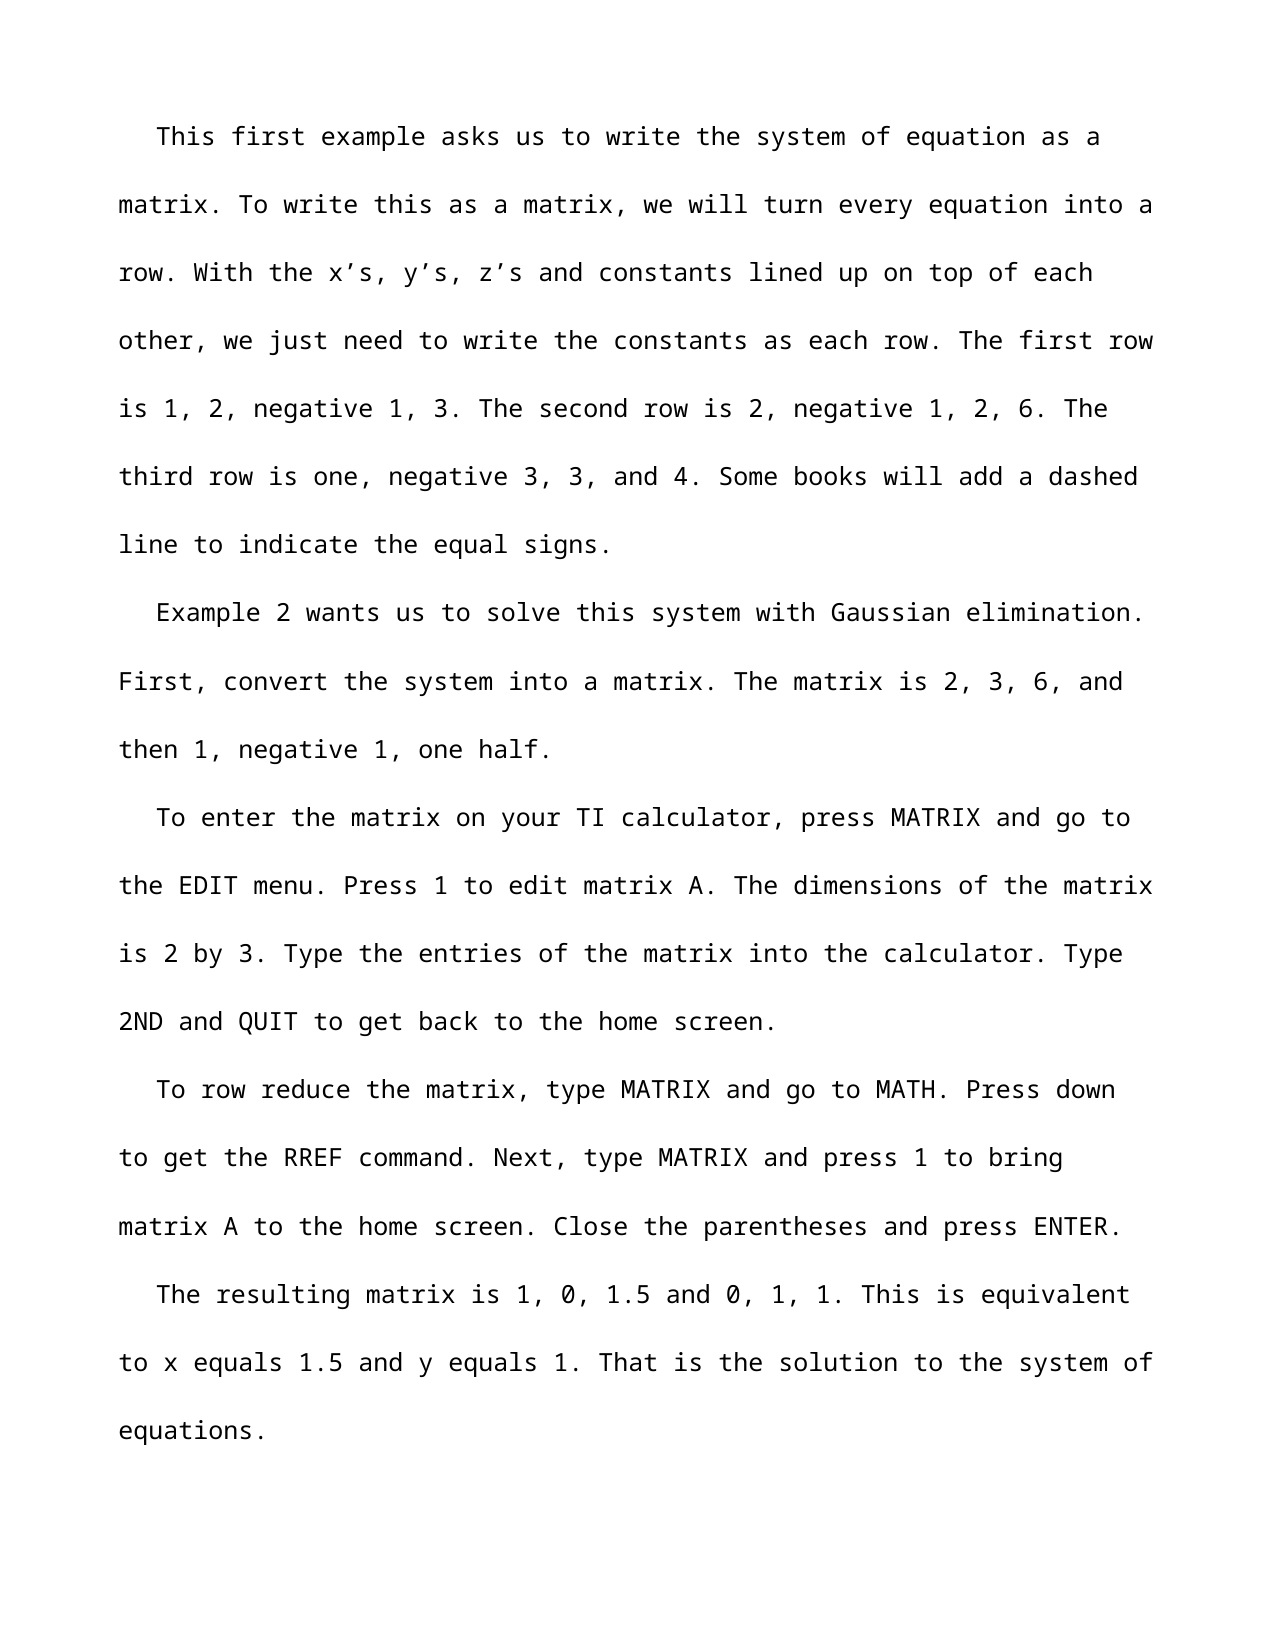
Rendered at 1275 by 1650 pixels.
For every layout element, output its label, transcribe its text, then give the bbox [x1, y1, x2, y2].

text To row reduce the matrix, type MATRIX and go to MATH. Press down to get the RREF command. Next, type MATRIX and press 1 to bring matrix A to the home screen. Close the parentheses and press ENTER. [118, 1072, 1157, 1242]
text Example 2 wants us to solve this system with Gaussian elimination. First, convert the system into a matrix. The matrix is 2, 3, 6, and then 1, negative 1, one half. [118, 595, 1157, 765]
text This first example asks us to write the system of equation as a matrix. To write this as a matrix, we will turn every equation into a row. With the x’s, y’s, z’s and constants lined up on top of each other, we just need to write the constants as each row. The first row is 1, 2, negative 1, 3. The second row is 2, negative 1, 2, 6. The third row is one, negative 3, 3, and 4. Some books will add a dashed line to indicate the equal signs. [118, 118, 1157, 561]
text The resulting matrix is 1, 0, 1.5 and 0, 1, 1. This is equivalent to x equals 1.5 and y equals 1. That is the solution to the system of equations. [118, 1276, 1157, 1447]
text To enter the matrix on your TI calculator, press MATRIX and go to the EDIT menu. Press 1 to edit matrix A. The dimensions of the matrix is 2 by 3. Type the entries of the matrix into the calculator. Type 2ND and QUIT to get back to the home screen. [118, 799, 1157, 1038]
